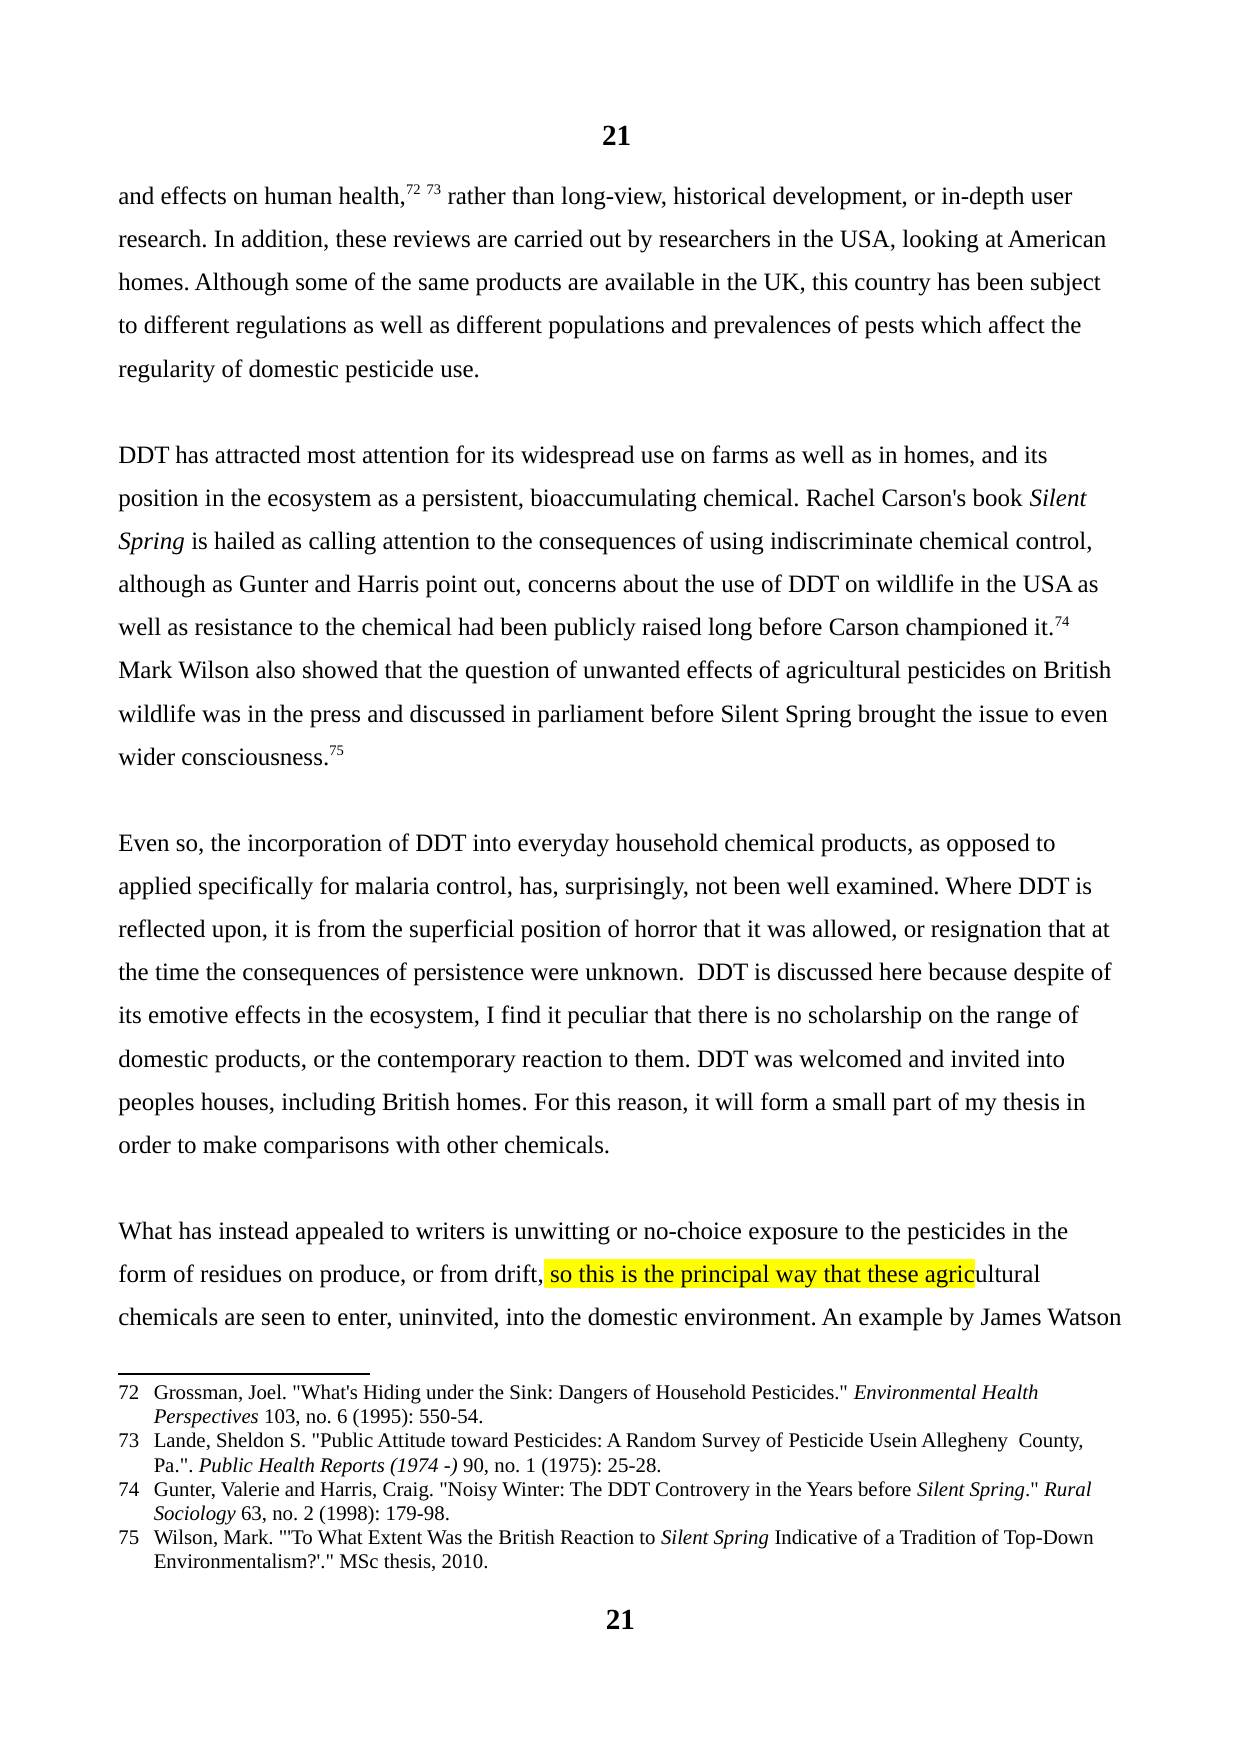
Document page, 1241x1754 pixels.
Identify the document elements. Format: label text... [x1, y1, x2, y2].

text Even so, the incorporation of DDT into everyday household chemical products, as opposed to applied specifically for malaria control, has, surprisingly, not been well examined. Where DDT is reflected upon, it is from the superficial position of horror that it was allowed, or resignation that at the time the consequences of persistence were unknown. DDT is discussed here because despite of its emotive effects in the ecosystem, I find it peculiar that there is no scholarship on the range of domestic products, or the contemporary reaction to them. DDT was welcomed and invited into peoples houses, including British homes. For this reason, it will form a small part of my thesis in order to make comparisons with other chemicals. [118, 828, 1122, 1159]
text and effects on human health, rather than long-view, historical development, or in-depth user research. In addition, these reviews are carried out by researchers in the USA, looking at American homes. Although some of the same products are available in the UK, this country has been subject to different regulations as well as different populations and prevalences of pests which affect the regularity of domestic pesticide use. [118, 181, 1122, 382]
text DDT has attracted most attention for its widespread use on farms as well as in homes, and its position in the ecosystem as a persistent, bioaccumulating chemical. Rachel Carson's book Silent Spring is hailed as calling attention to the consequences of using indiscriminate chemical control, although as Gunter and Harris point out, concerns about the use of DDT on wildlife in the USA as well as resistance to the chemical had been publicly raised long before Carson championed it. Mark Wilson also showed that the question of unwanted effects of agricultural pesticides on British wildlife was in the press and discussed in parliament before Silent Spring brought the issue to even wider consciousness. [118, 440, 1122, 771]
text Gunter, Valerie and Harris, Craig. "Noisy Winter: The DDT Controvery in the Years before Silent Spring." Rural Sociology 63, no. 2 (1998): 179-98. [118, 1477, 1122, 1525]
text Grossman, Joel. "What's Hiding under the Sink: Dangers of Household Pesticides." Environmental Health Perspectives 103, no. 6 (1995): 550-54. [118, 1380, 1122, 1428]
text What has instead appealed to writers is unwitting or no-choice exposure to the pesticides in the form of residues on produce, or from drift, so this is the principal way that these agricultural chemicals are seen to enter, uninvited, into the domestic environment. An example by James Watson [118, 1216, 1122, 1331]
text Lande, Sheldon S. "Public Attitude toward Pesticides: A Random Survey of Pesticide Usein Allegheny County, Pa.". Public Health Reports (1974 -) 90, no. 1 (1975): 25-28. [118, 1428, 1122, 1477]
text Wilson, Mark. "'To What Extent Was the British Reaction to Silent Spring Indicative of a Tradition of Top-Down Environmentalism?'." MSc thesis, 2010. [118, 1525, 1122, 1573]
